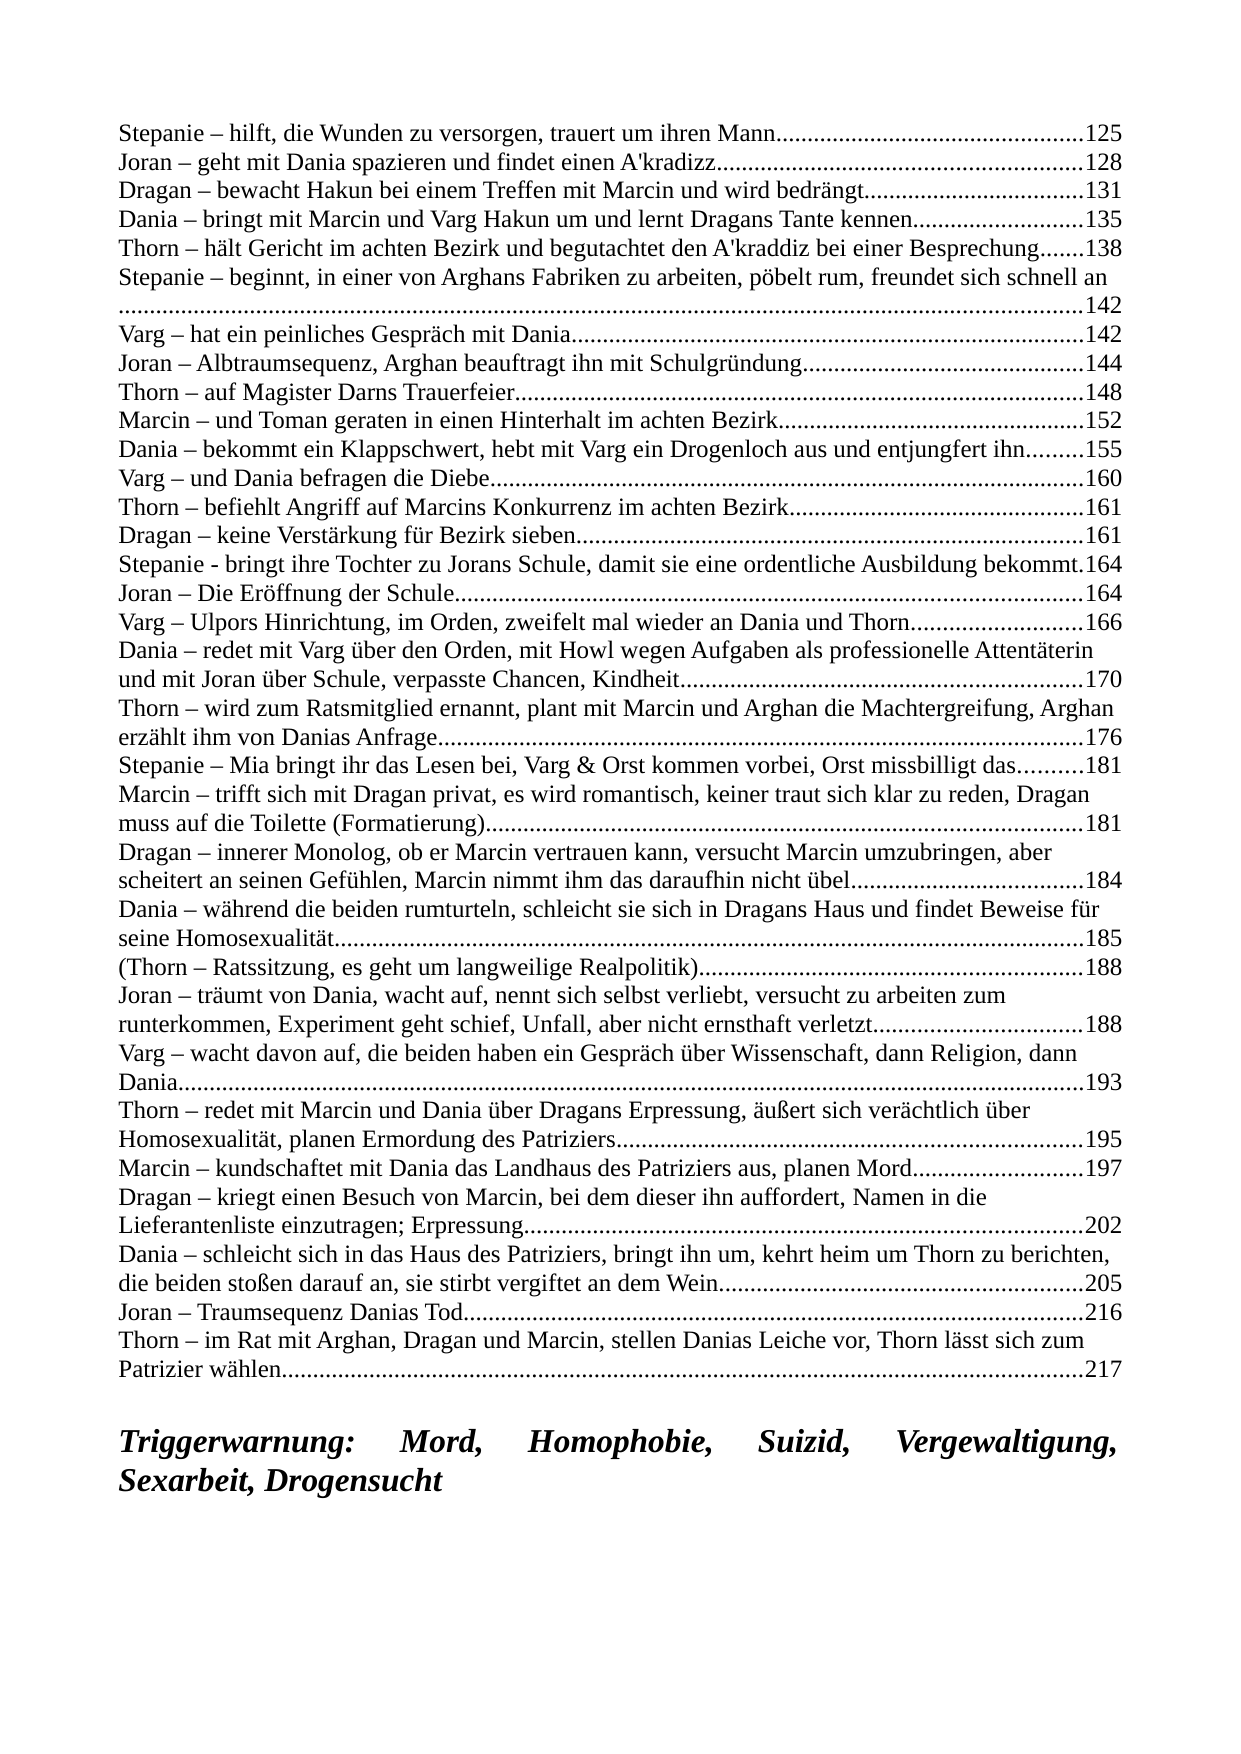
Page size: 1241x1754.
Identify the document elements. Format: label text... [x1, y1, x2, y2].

text Varg – hat ein peinliches Gespräch mit Dania 142 [118, 319, 1122, 348]
text Dania – schleicht sich in das Haus des Patriziers, bringt ihn um, kehrt heim um Thorn zu berichten, die beiden stoßen darauf an, sie stirbt vergiftet an dem Wein. 205 [118, 1239, 1122, 1297]
text Joran – geht mit Dania spazieren und findet einen A'kradizz 128 [118, 147, 1122, 176]
text Varg – und Dania befragen die Diebe 160 [118, 463, 1122, 492]
text Stepanie – hilft, die Wunden zu versorgen, trauert um ihren Mann 125 [118, 118, 1122, 147]
text Dania – redet mit Varg über den Orden, mit Howl wegen Aufgaben als professionelle Attentäterin und mit Joran über Schule, verpasste Chancen, Kindheit 170 [118, 636, 1122, 693]
text Thorn – redet mit Marcin und Dania über Dragans Erpressung, äußert sich verächtlich über Homosexualität, planen Ermordung des Patriziers 195 [118, 1096, 1122, 1153]
text Dragan – kriegt einen Besuch von Marcin, bei dem dieser ihn auffordert, Namen in die Lieferantenliste einzutragen; Erpressung 202 [118, 1182, 1122, 1239]
text Dragan – keine Verstärkung für Bezirk sieben 161 [118, 521, 1122, 549]
text Dragan – bewacht Hakun bei einem Treffen mit Marcin und wird bedrängt 131 [118, 176, 1122, 204]
text Dania – bekommt ein Klappschwert, hebt mit Varg ein Drogenloch aus und entjungfert ihn 155 [118, 434, 1122, 463]
text (Thorn – Ratssitzung, es geht um langweilige Realpolitik) 188 [118, 952, 1122, 981]
text Dania – während die beiden rumturteln, schleicht sie sich in Dragans Haus und findet Beweise für seine Homosexualität 185 [118, 894, 1122, 952]
text Thorn – im Rat mit Arghan, Dragan und Marcin, stellen Danias Leiche vor, Thorn lässt sich zum Patrizier wählen 217 [118, 1326, 1122, 1383]
text Stepanie – Mia bringt ihr das Lesen bei, Varg & Orst kommen vorbei, Orst missbilligt das 181 [118, 751, 1122, 779]
text Stepanie - bringt ihre Tochter zu Jorans Schule, damit sie eine ordentliche Ausbildung bekommt 164 [118, 549, 1122, 578]
text Joran – Albtraumsequenz, Arghan beauftragt ihn mit Schulgründung 144 [118, 348, 1122, 377]
text Dragan – innerer Monolog, ob er Marcin vertrauen kann, versucht Marcin umzubringen, aber scheitert an seinen Gefühlen, Marcin nimmt ihm das daraufhin nicht übel 184 [118, 837, 1122, 894]
text Thorn – hält Gericht im achten Bezirk und begutachtet den A'kraddiz bei einer Besprechung 138 [118, 233, 1122, 262]
text Marcin – trifft sich mit Dragan privat, es wird romantisch, keiner traut sich klar zu reden, Dragan muss auf die Toilette (Formatierung) 181 [118, 779, 1122, 837]
text Joran – träumt von Dania, wacht auf, nennt sich selbst verliebt, versucht zu arbeiten zum runterkommen, Experiment geht schief, Unfall, aber nicht ernsthaft verletzt 188 [118, 981, 1122, 1038]
text Joran – Die Eröffnung der Schule 164 [118, 578, 1122, 607]
text Thorn – wird zum Ratsmitglied ernannt, plant mit Marcin und Arghan die Machtergreifung, Arghan erzählt ihm von Danias Anfrage 176 [118, 693, 1122, 751]
text Stepanie – beginnt, in einer von Arghans Fabriken zu arbeiten, pöbelt rum, freundet sich schnell an 142 [118, 262, 1122, 319]
text Varg – Ulpors Hinrichtung, im Orden, zweifelt mal wieder an Dania und Thorn 166 [118, 607, 1122, 636]
text Joran – Traumsequenz Danias Tod 216 [118, 1297, 1122, 1326]
text Marcin – und Toman geraten in einen Hinterhalt im achten Bezirk 152 [118, 406, 1122, 434]
text Thorn – auf Magister Darns Trauerfeier 148 [118, 377, 1122, 406]
text Varg – wacht davon auf, die beiden haben ein Gespräch über Wissenschaft, dann Religion, dann Dania 193 [118, 1038, 1122, 1096]
text Dania – bringt mit Marcin und Varg Hakun um und lernt Dragans Tante kennen 135 [118, 204, 1122, 233]
text Marcin – kundschaftet mit Dania das Landhaus des Patriziers aus, planen Mord 197 [118, 1153, 1122, 1182]
text Triggerwarnung: Mord, Homophobie, Suizid, Vergewaltigung, Sexarbeit, Drogensucht [118, 1421, 1122, 1498]
text Thorn – befiehlt Angriff auf Marcins Konkurrenz im achten Bezirk 161 [118, 492, 1122, 521]
